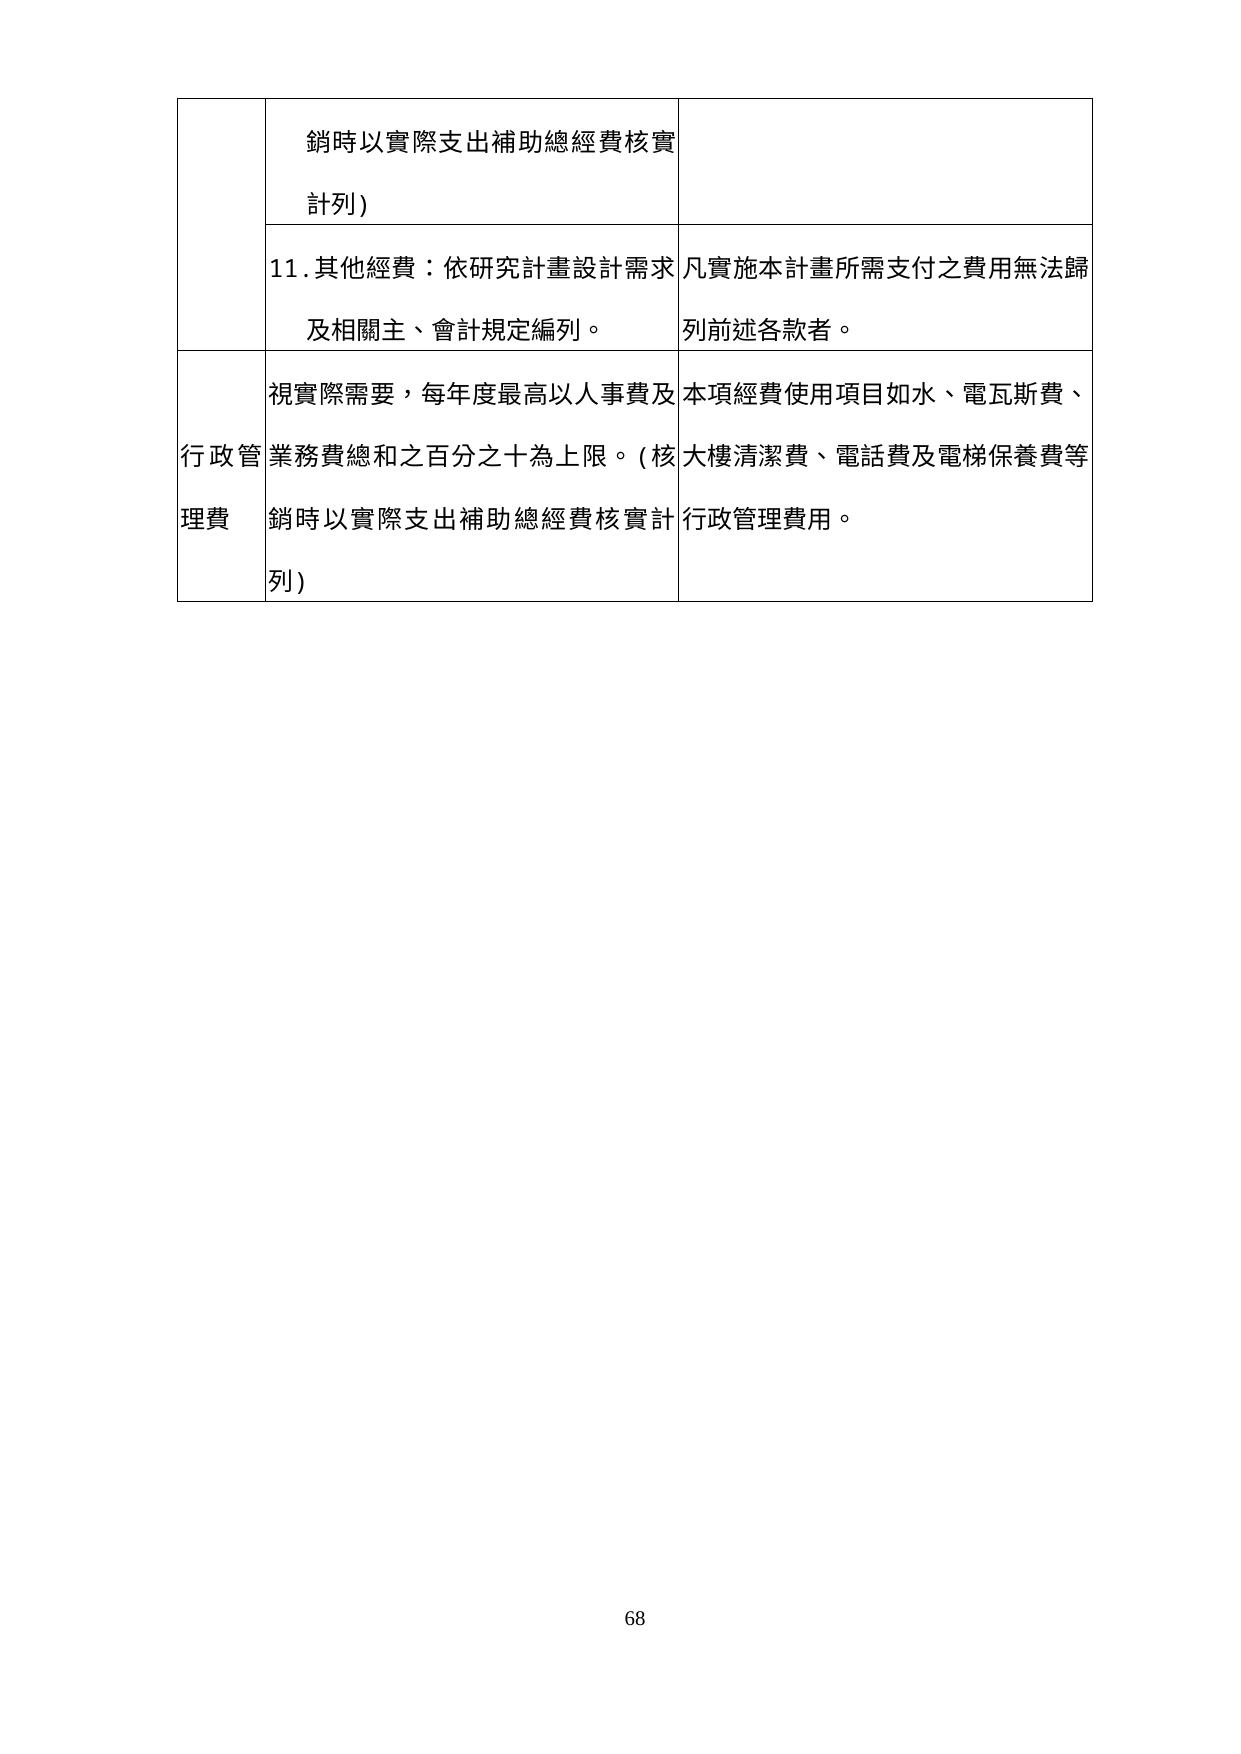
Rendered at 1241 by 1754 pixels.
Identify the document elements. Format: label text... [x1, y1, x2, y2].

table_cell 11.其他經費：依研究計畫設計需求及相關主、會計規定編列。 [266, 225, 678, 349]
table_cell [679, 99, 1092, 223]
table_cell 行政管理費 [178, 351, 265, 601]
table_cell 凡實施本計畫所需支付之費用無法歸列前述各款者。 [679, 225, 1092, 349]
table_cell 視實際需要，每年度最高以人事費及業務費總和之百分之十為上限。(核銷時以實際支出補助總經費核實計列) [266, 351, 678, 601]
table_cell 銷時以實際支出補助總經費核實計列) [266, 99, 678, 223]
table_cell [178, 99, 265, 349]
table_cell 本項經費使用項目如水、電瓦斯費、大樓清潔費、電話費及電梯保養費等行政管理費用。 [679, 351, 1092, 601]
